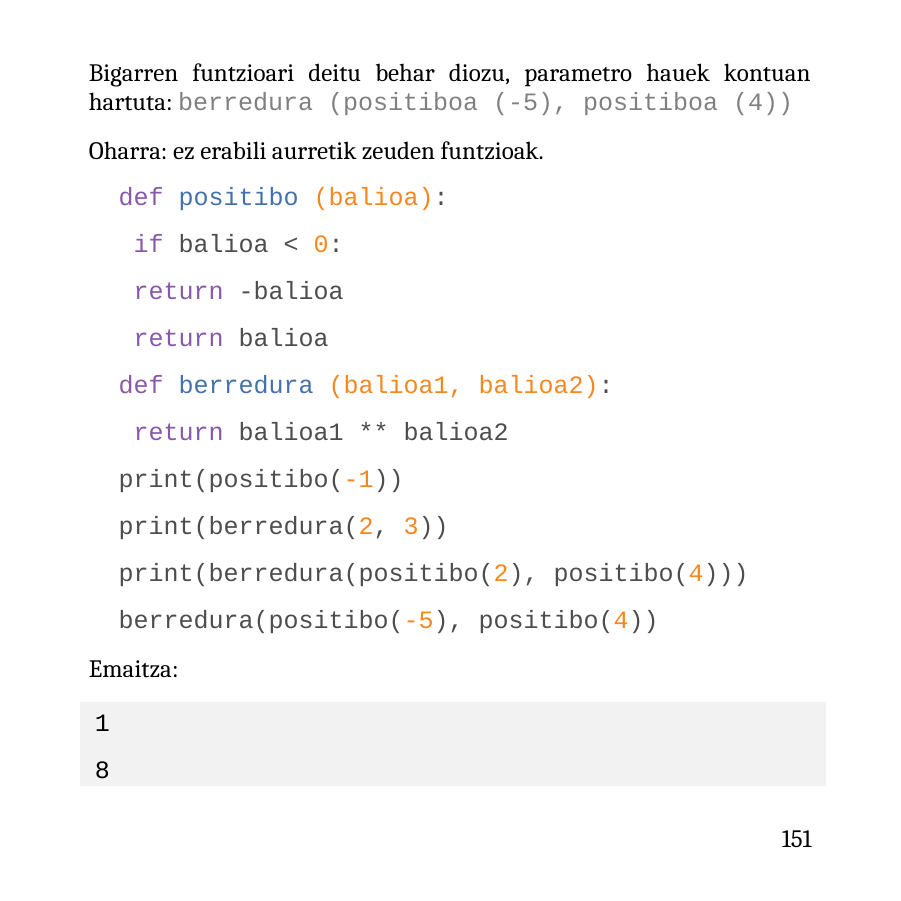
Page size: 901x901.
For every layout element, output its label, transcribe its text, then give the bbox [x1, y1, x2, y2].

text print(berredura(2, 3)) [118, 514, 811, 542]
text berredura(positibo(-5), positibo(4)) [118, 608, 811, 636]
text if balioa < 0: [118, 231, 811, 259]
text Bigarren funtzioari deitu behar diozu, parametro hauek kontuan hartuta: berredura (positiboa (-5), positiboa (4)) [89, 59, 811, 118]
text Emaitza: [89, 655, 811, 684]
text Oharra: ez erabili aurretik zeuden funtzioak. [89, 137, 811, 165]
text return -balioa [118, 278, 811, 307]
text return balioa [118, 325, 811, 354]
text print(berredura(positibo(2), positibo(4))) [118, 561, 811, 589]
text print(positibo(-1)) [118, 467, 811, 495]
text 8 [86, 749, 820, 780]
text def positibo (balioa): [118, 184, 811, 212]
text 1 [86, 709, 820, 739]
text def berredura (balioa1, balioa2): [118, 372, 811, 401]
text return balioa1 ** balioa2 [118, 419, 811, 448]
